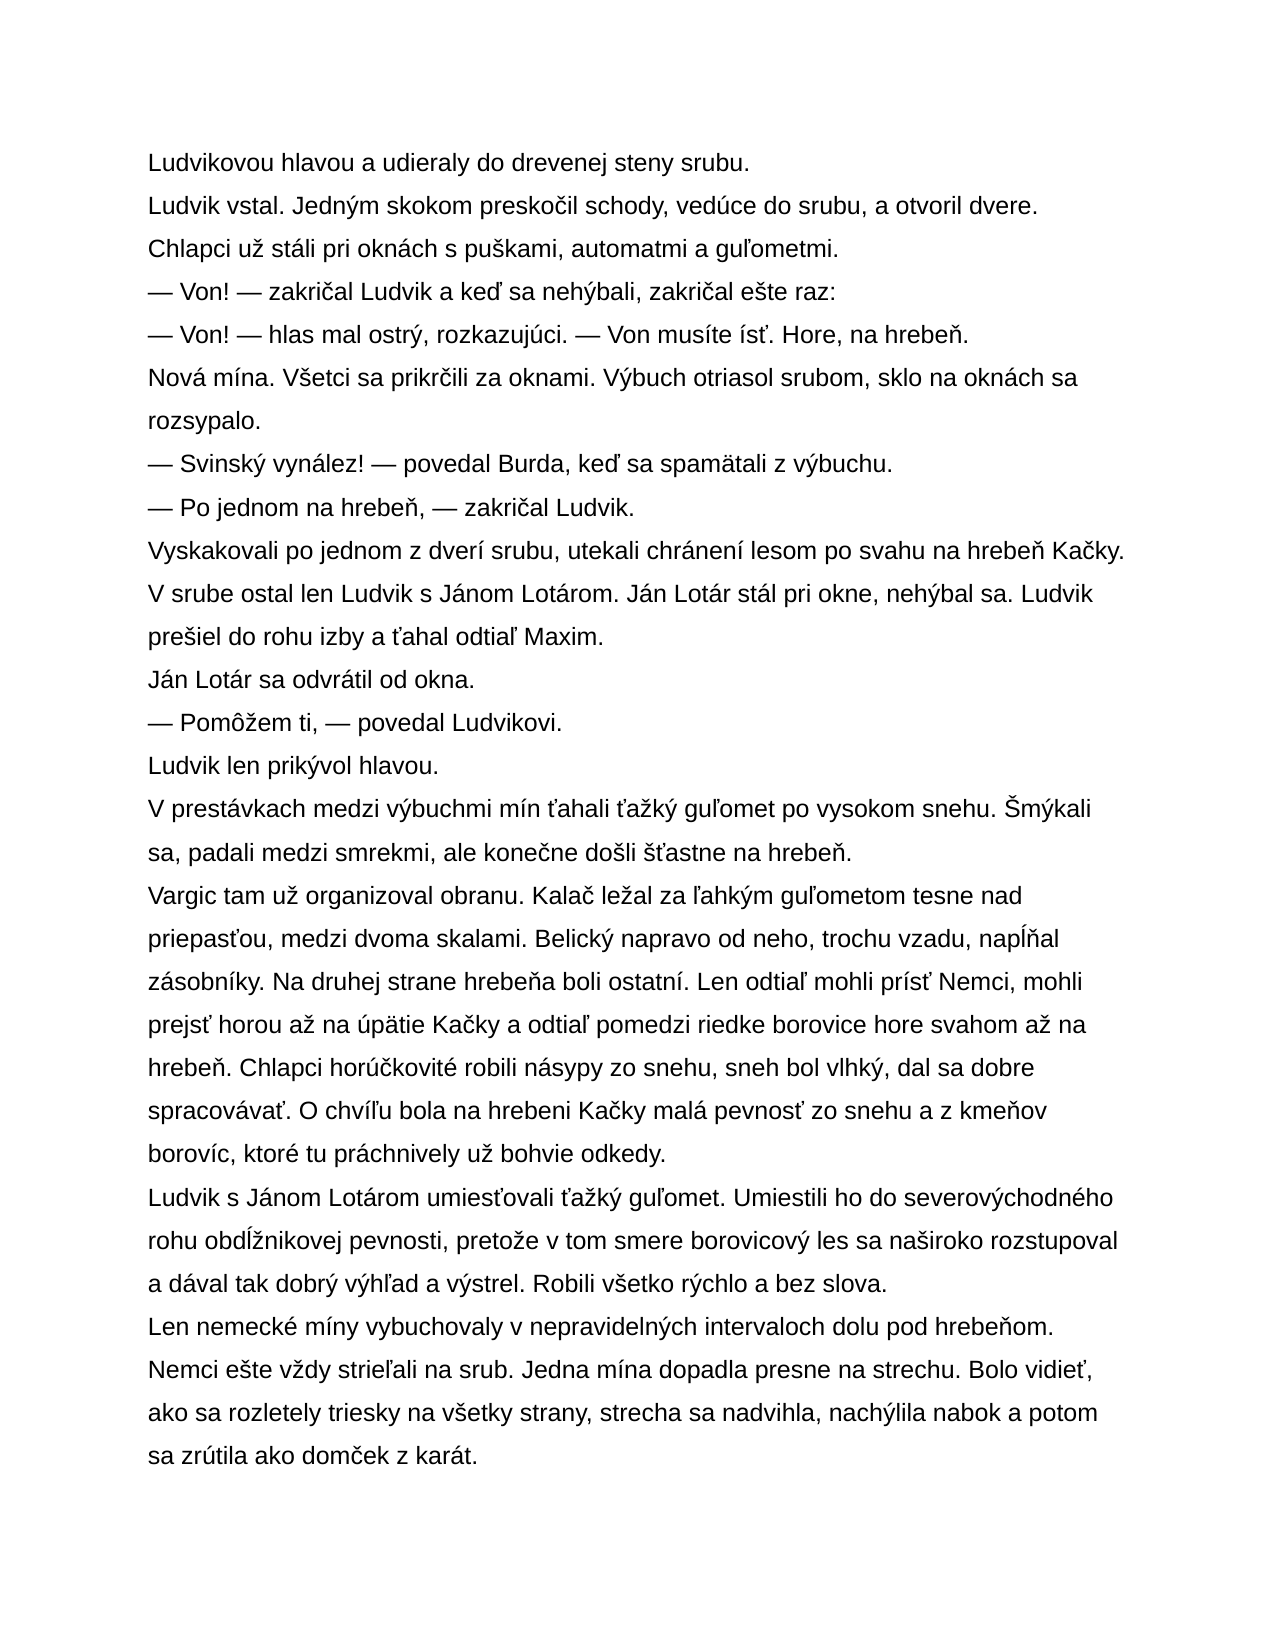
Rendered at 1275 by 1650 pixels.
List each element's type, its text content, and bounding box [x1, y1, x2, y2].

text — Von! — hlas mal ostrý, rozkazujúci. — Von musíte ísť. Hore, na hrebeň. [148, 320, 1127, 349]
text Ludvikovou hlavou a udieraly do drevenej steny srubu. [148, 148, 1127, 176]
text Vargic tam už organizoval obranu. Kalač ležal za ľahkým guľometom tesne nad priepasťou, medzi dvoma skalami. Belický napravo od neho, trochu vzadu, napĺňal zásobníky. Na druhej strane hrebeňa boli ostatní. Len odtiaľ mohli prísť Nemci, mohli prejsť horou až na úpätie Kačky a odtiaľ pomedzi riedke borovice hore svahom až na hrebeň. Chlapci horúčkovité robili násypy zo snehu, sneh bol vlhký, dal sa dobre spracovávať. O chvíľu bola na hrebeni Kačky malá pevnosť zo snehu a z kmeňov borovíc, ktoré tu práchnively už bohvie odkedy. [148, 881, 1127, 1168]
text — Von! — zakričal Ludvik a keď sa nehýbali, zakričal ešte raz: [148, 277, 1127, 306]
text Ludvik vstal. Jedným skokom preskočil schody, vedúce do srubu, a otvoril dvere. Chlapci už stáli pri oknách s puškami, automatmi a guľometmi. [148, 191, 1127, 263]
text V prestávkach medzi výbuchmi mín ťahali ťažký guľomet po vysokom snehu. Šmýkali sa, padali medzi smrekmi, ale konečne došli šťastne na hrebeň. [148, 794, 1127, 866]
text Nová mína. Všetci sa prikrčili za oknami. Výbuch otriasol srubom, sklo na oknách sa rozsypalo. [148, 363, 1127, 435]
text Ludvik len prikývol hlavou. [148, 751, 1127, 780]
text — Svinský vynález! — povedal Burda, keď sa spamätali z výbuchu. [148, 449, 1127, 478]
text Vyskakovali po jednom z dverí srubu, utekali chránení lesom po svahu na hrebeň Kačky. [148, 536, 1127, 564]
text Ján Lotár sa odvrátil od okna. [148, 665, 1127, 694]
text Ludvik s Jánom Lotárom umiesťovali ťažký guľomet. Umiestili ho do severovýchodného rohu obdĺžnikovej pevnosti, pretože v tom smere borovicový les sa naširoko rozstupoval a dával tak dobrý výhľad a výstrel. Robili všetko rýchlo a bez slova. [148, 1183, 1127, 1298]
text — Pomôžem ti, — povedal Ludvikovi. [148, 708, 1127, 737]
text Len nemecké míny vybuchovaly v nepravidelných intervaloch dolu pod hrebeňom. Nemci ešte vždy strieľali na srub. Jedna mína dopadla presne na strechu. Bolo vidieť, ako sa rozletely triesky na všetky strany, strecha sa nadvihla, nachýlila nabok a potom sa zrútila ako domček z karát. [148, 1312, 1127, 1470]
text V srube ostal len Ludvik s Jánom Lotárom. Ján Lotár stál pri okne, nehýbal sa. Ludvik prešiel do rohu izby a ťahal odtiaľ Maxim. [148, 579, 1127, 651]
text — Po jednom na hrebeň, — zakričal Ludvik. [148, 493, 1127, 521]
